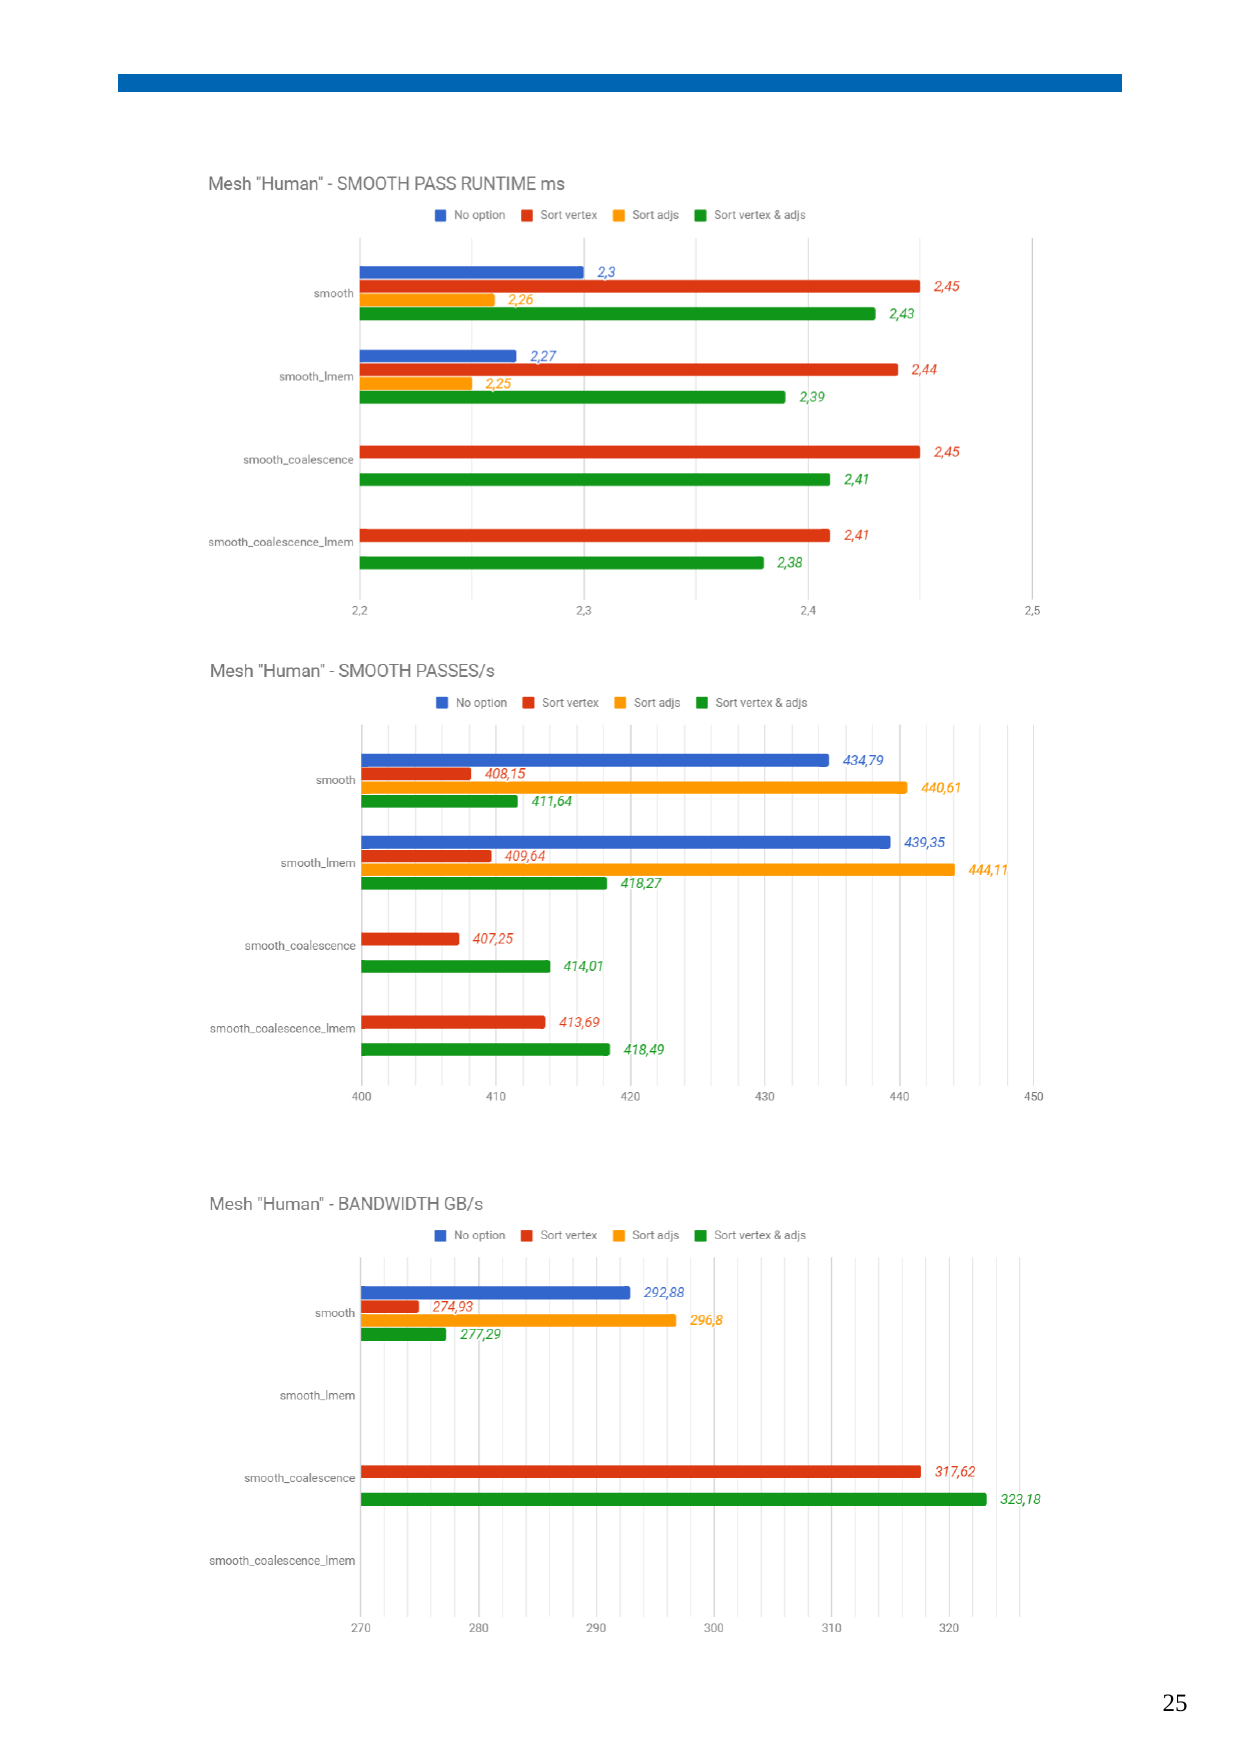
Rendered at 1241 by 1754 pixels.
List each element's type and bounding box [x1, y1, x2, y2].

picture [187, 1172, 1054, 1657]
picture [184, 151, 1056, 1126]
